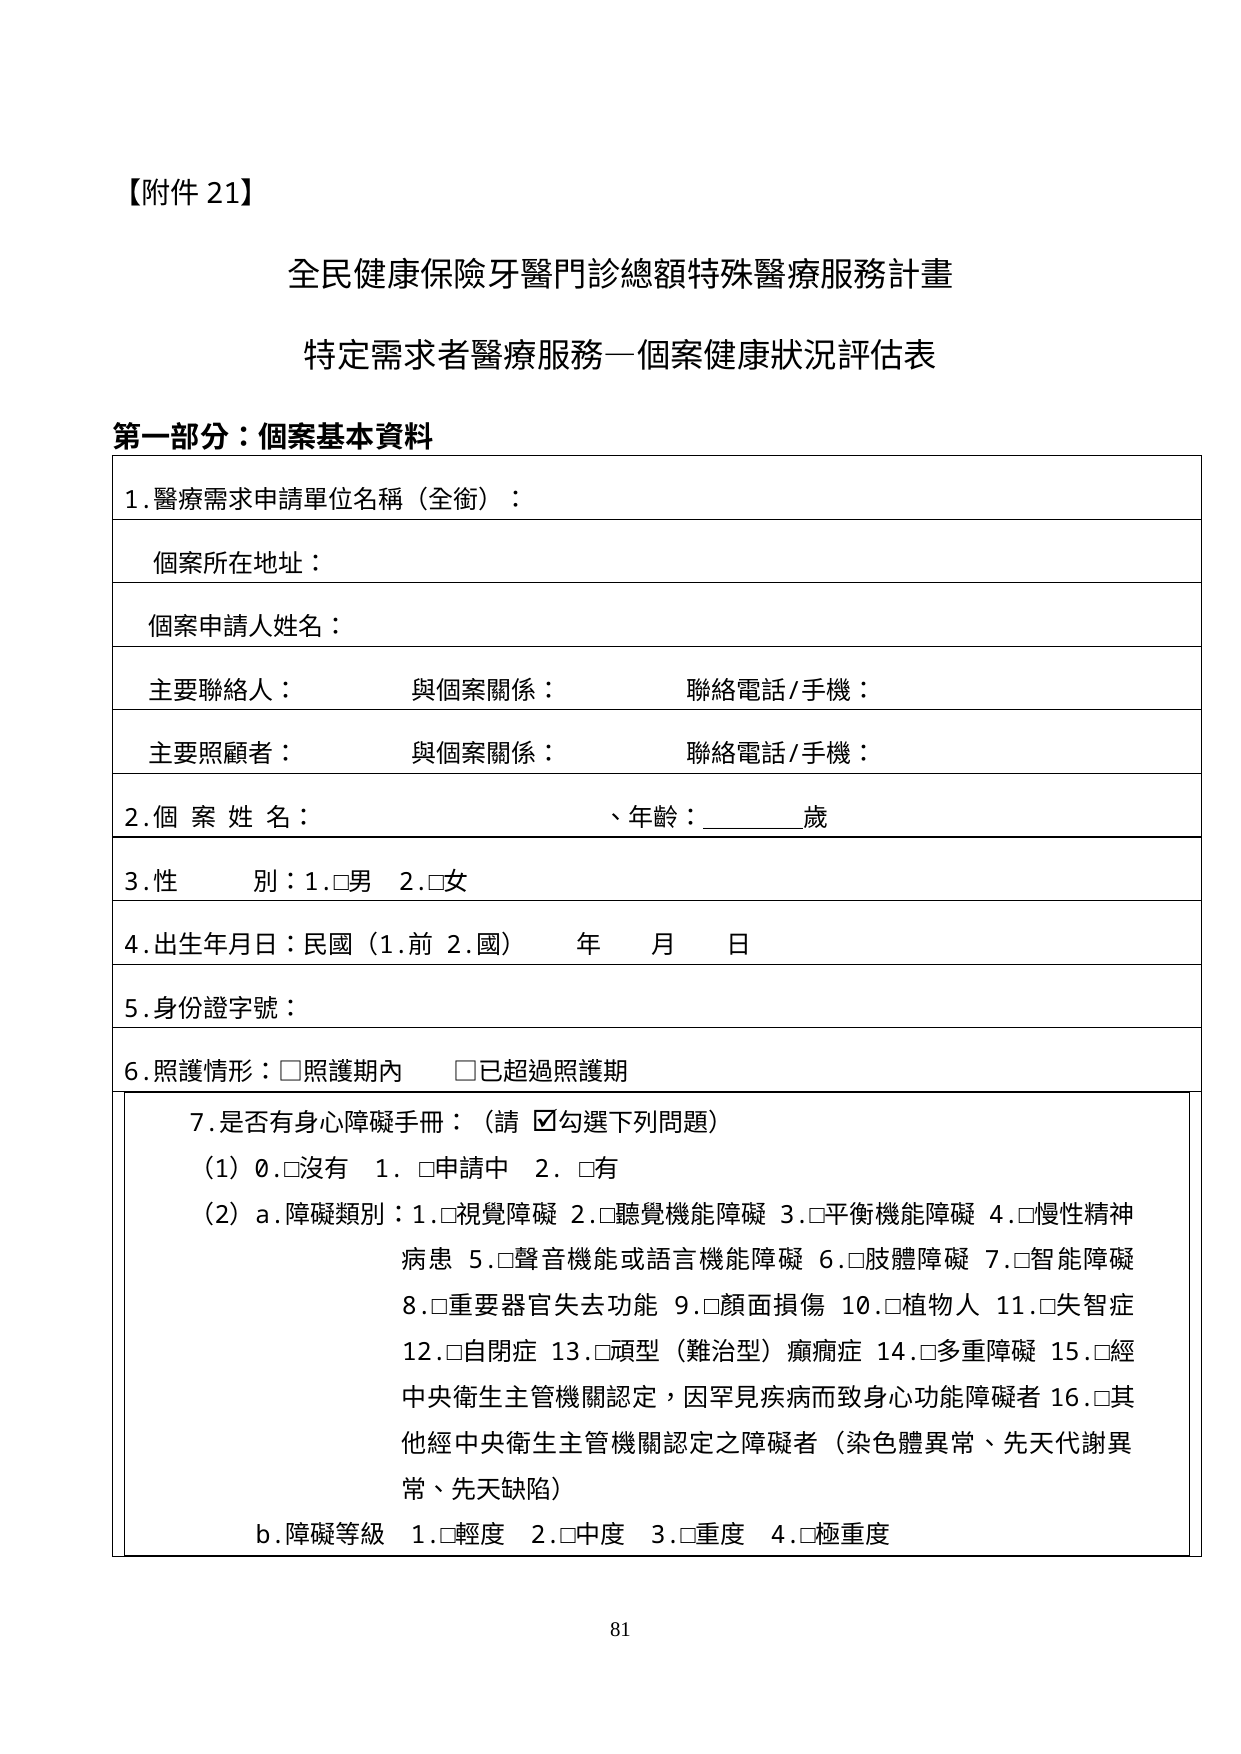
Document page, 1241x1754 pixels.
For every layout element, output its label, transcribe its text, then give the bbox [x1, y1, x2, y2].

table_cell 3.性 別：1.□男 2.□女 [113, 838, 1201, 900]
table_cell 7.是否有身心障礙手冊：（請 勾選下列問題） （1）0.□沒有 1. □申請中 2. □有 （2）a.障礙類別：1.□視覺障礙 2.□聽覺機能障礙 3.□平衡機能障礙 4.□慢性精神病患 5.□聲音機能或語言機能障礙 6.□肢體障礙 7.□智能障礙 8.□重要器官失去功能 9.□顏面損傷 10.□植物人 11.□失智症 12.□自閉症 13.□頑型（難治型）癲癇症 14.□多重障礙 15.□經中央衛生主管機關認定，因罕見疾病而致身心功能障礙者16.□其他經中央衛生主管機關認定之障礙者（染色體異常、先天代謝異常、先天缺陷） b.障礙等級 1.□輕度 2.□中度 3.□重度 4.□極重度 [125, 1093, 1189, 1555]
text 【附件21】 [112, 149, 1128, 211]
table_header 1.醫療需求申請單位名稱（全銜）： [113, 456, 1201, 519]
table_cell 4.出生年月日：民國（1.前 2.國） 年 月 日 [113, 901, 1201, 963]
table_cell 2.個 案 姓 名： 、年齡：＿＿＿＿歲 [113, 774, 1201, 836]
table_cell 主要照顧者： 與個案關係： 聯絡電話/手機： [113, 710, 1201, 773]
text 全民健康保險牙醫門診總額特殊醫療服務計畫 [112, 230, 1128, 293]
table_cell 主要聯絡人： 與個案關係： 聯絡電話/手機： [113, 647, 1201, 709]
text 特定需求者醫療服務—個案健康狀況評估表 [112, 311, 1128, 374]
table_cell 6.照護情形：□照護期內 □已超過照護期 [113, 1028, 1201, 1091]
table_cell 個案申請人姓名： [113, 583, 1201, 646]
table_cell 5.身份證字號： [113, 965, 1201, 1027]
text 第一部分：個案基本資料 [112, 393, 1128, 455]
table_cell 個案所在地址： [113, 520, 1201, 582]
